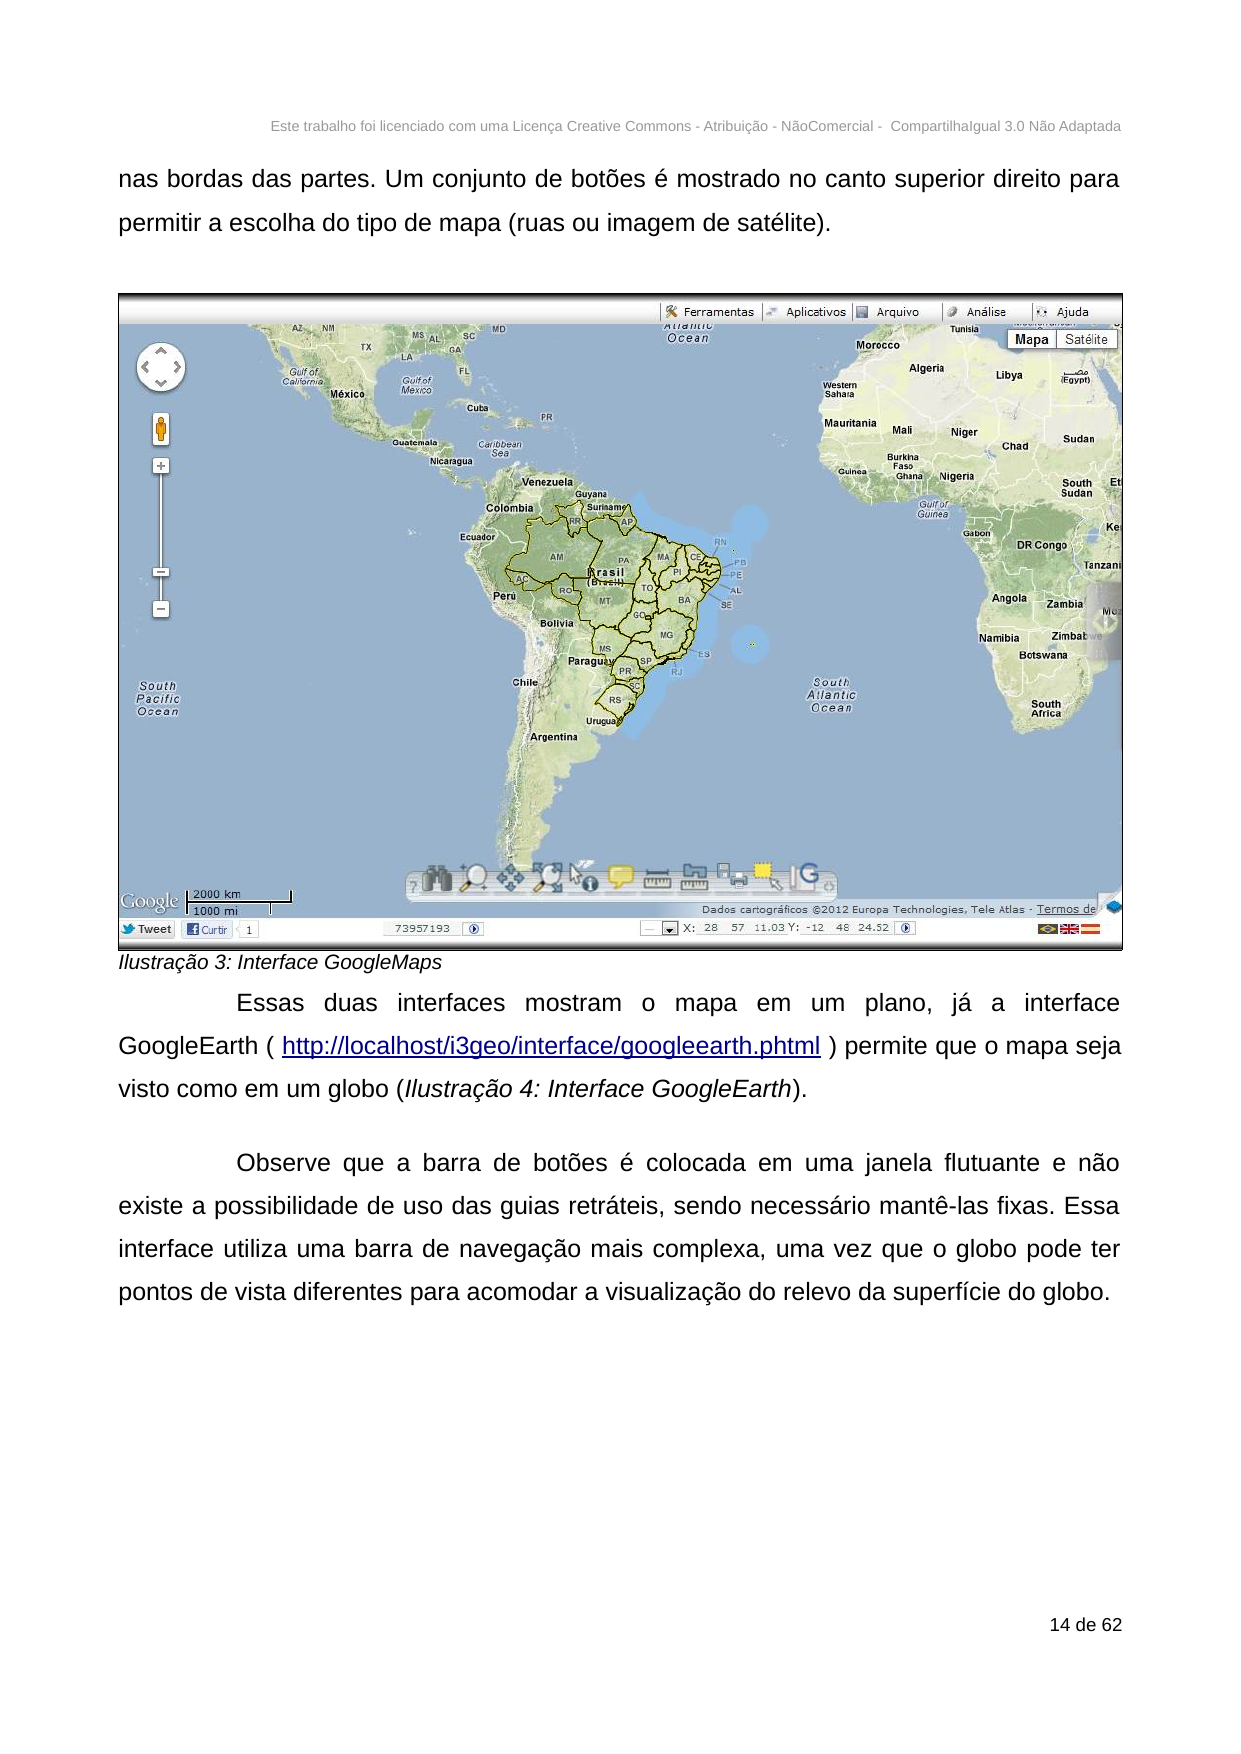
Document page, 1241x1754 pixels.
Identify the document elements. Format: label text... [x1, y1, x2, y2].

text Essas duas interfaces mostram o mapa em um plano, já a interface GoogleEarth ( http://localhost/i3geo/interface/googleearth.phtml ) permite que o mapa seja visto como em um globo (Ilustração 4: Interface GoogleEarth). [118, 974, 1122, 1103]
text nas bordas das partes. Um conjunto de botões é mostrado no canto superior direito para permitir a escolha do tipo de mapa (ruas ou imagem de satélite). [118, 164, 1122, 236]
text Observe que a barra de botões é colocada em uma janela flutuante e não existe a possibilidade de uso das guias retráteis, sendo necessário mantê-las fixas. Essa interface utiliza uma barra de navegação mais complexa, uma vez que o globo pode ter pontos de vista diferentes para acomodar a visualização do relevo da superfície do globo. [118, 1148, 1122, 1306]
text Ilustração 3: Interface GoogleMaps [118, 951, 1122, 974]
picture [119, 294, 1122, 950]
text [118, 281, 1122, 293]
